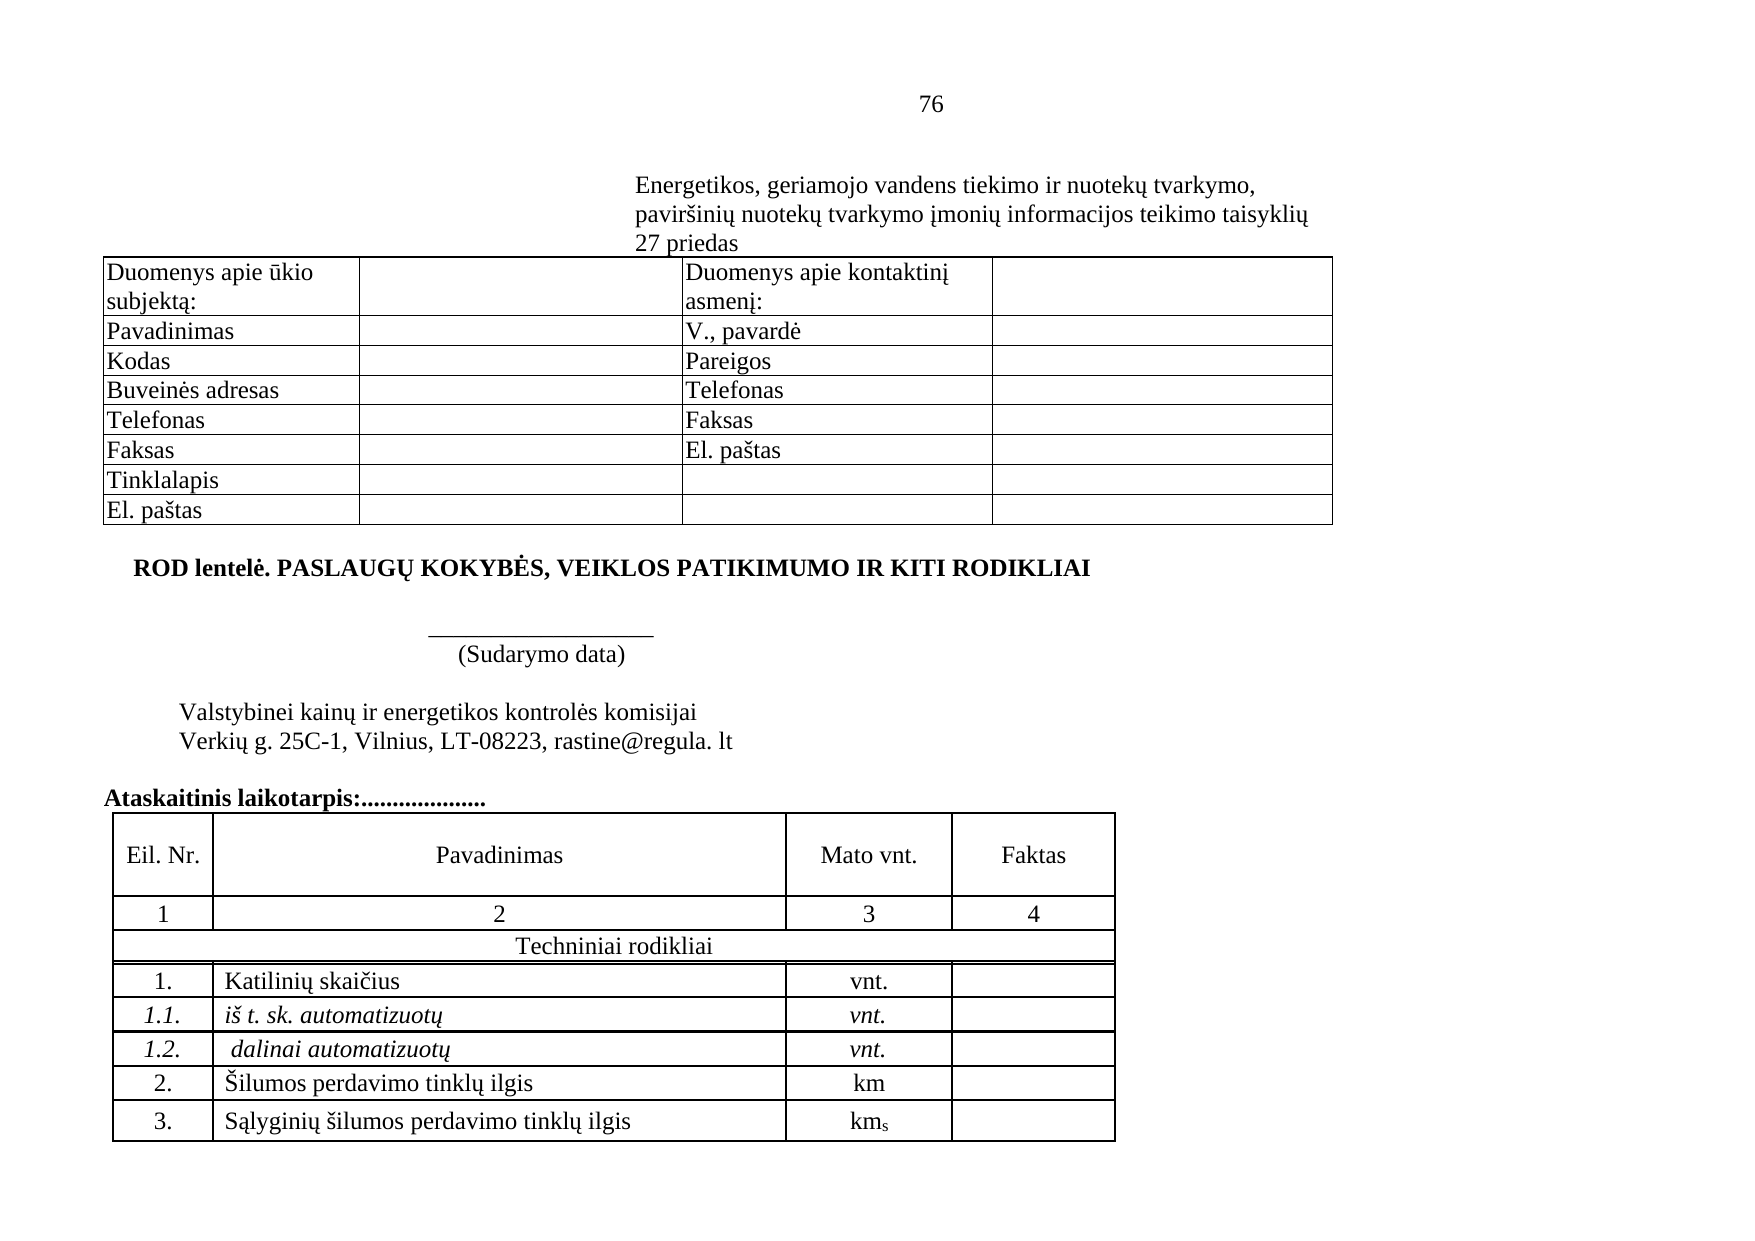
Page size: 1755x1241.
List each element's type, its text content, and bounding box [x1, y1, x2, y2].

table_cell [360, 435, 682, 464]
table_header Faktas [953, 814, 1114, 895]
table_cell [993, 435, 1332, 464]
table_cell iš t. sk. automatizuotų [214, 998, 785, 1030]
table_cell [360, 465, 682, 494]
table_cell 1.2. [114, 1033, 212, 1065]
table_cell [953, 1067, 1114, 1099]
table_cell [683, 465, 992, 494]
table_cell 3 [787, 897, 951, 929]
table_cell vnt. [787, 1033, 951, 1065]
text paviršinių nuotekų tvarkymo įmonių informacijos teikimo taisyklių [635, 199, 1683, 228]
table_header Duomenys apie ūkio subjektą: [104, 258, 359, 315]
table_cell dalinai automatizuotų [214, 1033, 785, 1065]
table_cell Telefonas [683, 376, 992, 404]
table_cell Faksas [683, 405, 992, 434]
text Ataskaitinis laikotarpis:.................... [103, 783, 1683, 812]
table_cell km [787, 1067, 951, 1099]
table_cell 2. [114, 1067, 212, 1099]
table_header Duomenys apie kontaktinį asmenį: [683, 258, 992, 315]
table_cell [953, 965, 1114, 996]
table_cell El. paštas [683, 435, 992, 464]
table_cell Faksas [104, 435, 359, 464]
table_cell [683, 495, 992, 523]
text Verkių g. 25C-1, Vilnius, LT-08223, rastine@regula. lt [103, 726, 1683, 754]
table_cell Katilinių skaičius [214, 965, 785, 996]
table_cell Buveinės adresas [104, 376, 359, 404]
table_cell Kodas [104, 346, 359, 374]
table_cell [360, 316, 682, 345]
table_cell Telefonas [104, 405, 359, 434]
text Valstybinei kainų ir energetikos kontrolės komisijai [103, 697, 1683, 726]
table_cell [993, 316, 1332, 345]
table_cell 2 [214, 897, 785, 929]
table_header [993, 258, 1332, 315]
table_cell Sąlyginių šilumos perdavimo tinklų ilgis [214, 1101, 785, 1140]
table_header [360, 258, 682, 315]
text Energetikos, geriamojo vandens tiekimo ir nuotekų tvarkymo, [635, 170, 1683, 199]
table_cell vnt. [787, 998, 951, 1030]
text ROD lentelė. PASLAUGŲ KOKYBĖS, VEIKLOS PATIKIMUMO IR KITI RODIKLIAI [133, 553, 1683, 582]
table_header Pavadinimas [214, 814, 785, 895]
table_cell [953, 1033, 1114, 1065]
table_cell [953, 1101, 1114, 1140]
table_header Eil. Nr. [114, 814, 212, 895]
table_cell V., pavardė [683, 316, 992, 345]
table_header Mato vnt. [787, 814, 951, 895]
table_cell [993, 465, 1332, 494]
table_cell [360, 405, 682, 434]
table_cell Tinklalapis [104, 465, 359, 494]
table_cell El. paštas [104, 495, 359, 523]
table_cell [360, 346, 682, 374]
table_cell Pareigos [683, 346, 992, 374]
table_cell 1. [114, 965, 212, 996]
table_cell [360, 376, 682, 404]
table_cell Pavadinimas [104, 316, 359, 345]
table_cell vnt. [787, 965, 951, 996]
text 27 priedas [635, 228, 1683, 256]
table_cell 1 [114, 897, 212, 929]
table_cell [993, 376, 1332, 404]
table_cell [993, 346, 1332, 374]
table_cell Techniniai rodikliai [114, 931, 1114, 960]
table_cell [360, 495, 682, 523]
text __________________ [428, 611, 1683, 639]
table_cell 3. [114, 1101, 212, 1140]
table_cell kms [787, 1101, 951, 1140]
table_cell 4 [953, 897, 1114, 929]
table_cell 1.1. [114, 998, 212, 1030]
table_cell Šilumos perdavimo tinklų ilgis [214, 1067, 785, 1099]
text (Sudarymo data) [458, 639, 1683, 668]
table_cell [993, 405, 1332, 434]
table_cell [953, 998, 1114, 1030]
table_cell [993, 495, 1332, 523]
